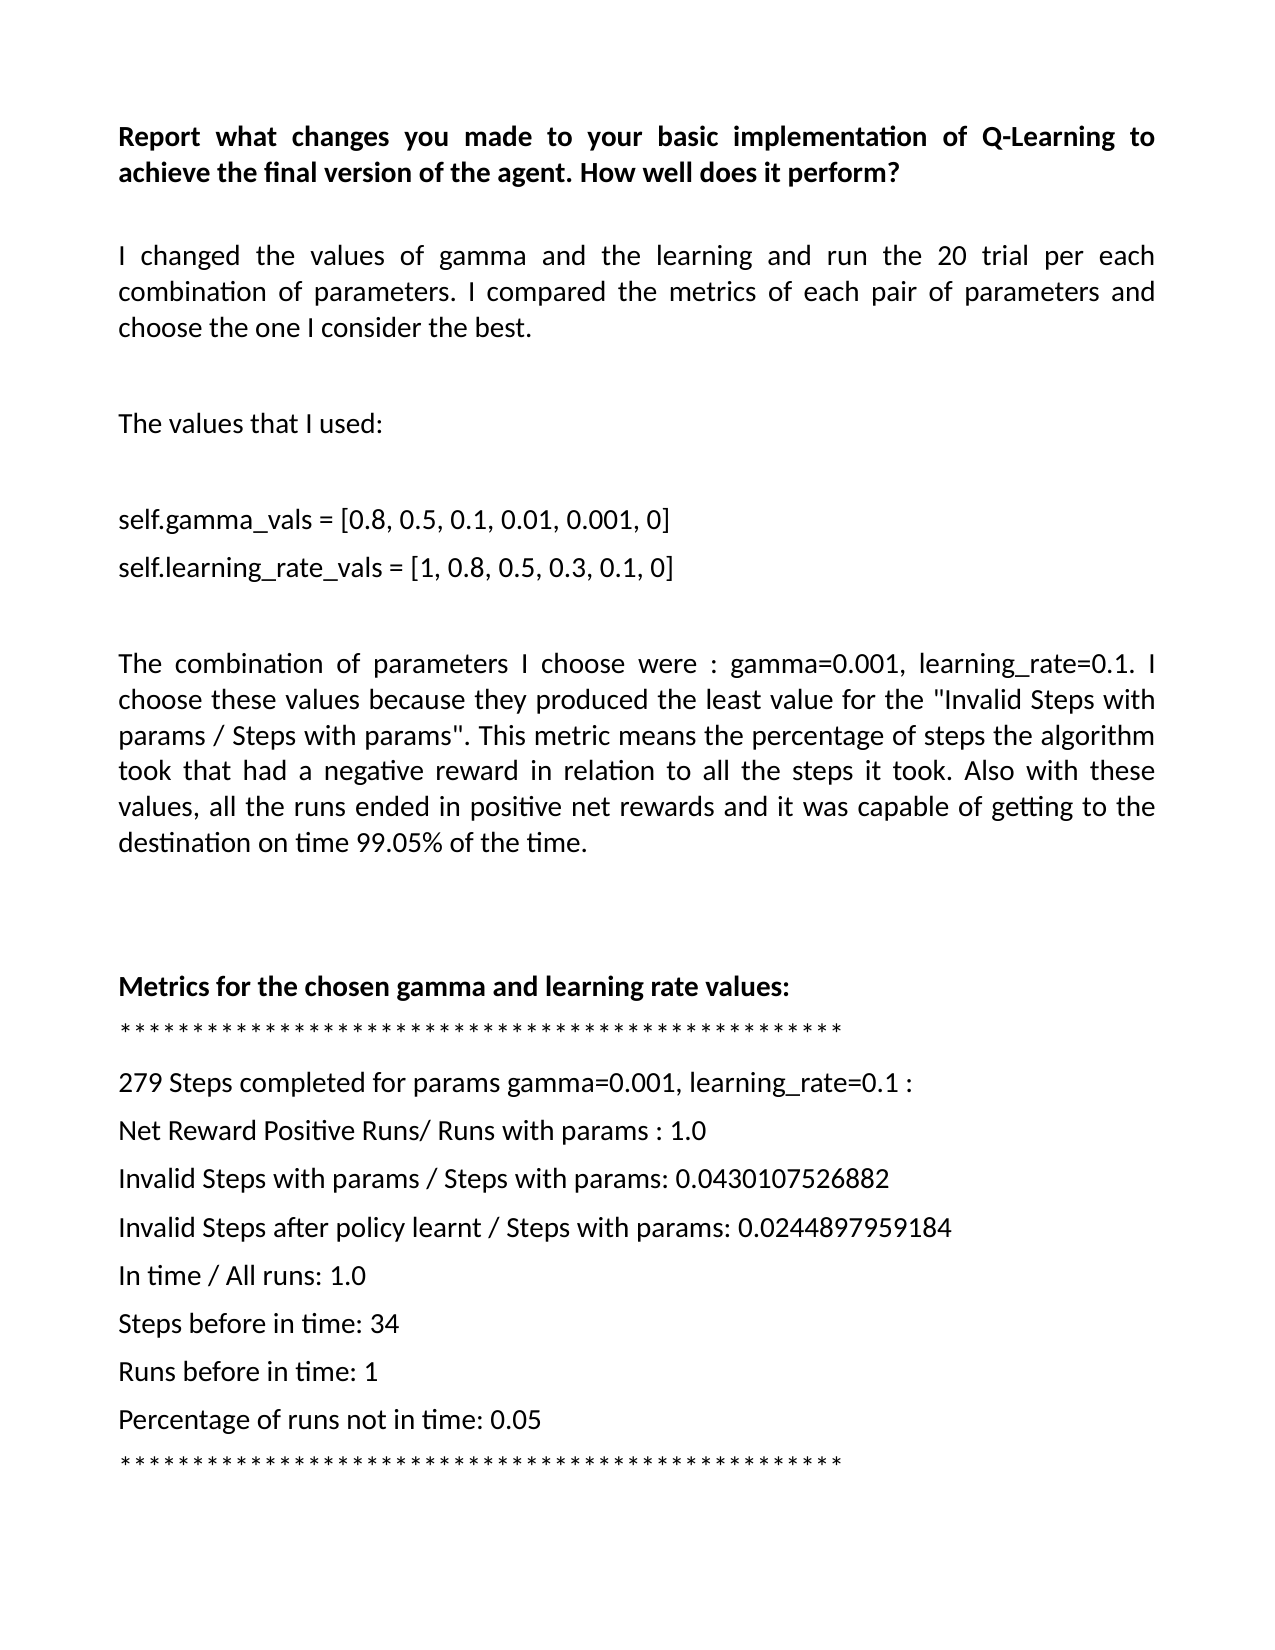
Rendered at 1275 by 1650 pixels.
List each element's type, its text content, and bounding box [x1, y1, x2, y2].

text Invalid Steps with params / Steps with params: 0.0430107526882 [118, 1161, 1157, 1196]
text Report what changes you made to your basic implementation of Q-Learning to achieve the final version of the agent. How well does it perform? [118, 118, 1157, 189]
text Steps before in time: 34 [118, 1305, 1157, 1341]
text The combination of parameters I choose were : gamma=0.001, learning_rate=0.1. I choose these values because they produced the least value for the "Invalid Steps with params / Steps with params". This metric means the percentage of steps the algorithm took that had a negative reward in relation to all the steps it took. Also with these values, all the runs ended in positive net rewards and it was capable of getting to the destination on time 99.05% of the time. [118, 646, 1157, 859]
text Percentage of runs not in time: 0.05 [118, 1401, 1157, 1437]
text The values that I used: [118, 405, 1157, 441]
text I changed the values of gamma and the learning and run the 20 trial per each combination of parameters. I compared the metrics of each pair of parameters and choose the one I consider the best. [118, 237, 1157, 344]
text self.learning_rate_vals = [1, 0.8, 0.5, 0.3, 0.1, 0] [118, 549, 1157, 585]
text Runs before in time: 1 [118, 1353, 1157, 1389]
text Invalid Steps after policy learnt / Steps with params: 0.0244897959184 [118, 1209, 1157, 1244]
text ************************************************** [118, 1016, 1157, 1052]
text In time / All runs: 1.0 [118, 1257, 1157, 1292]
text self.gamma_vals = [0.8, 0.5, 0.1, 0.01, 0.001, 0] [118, 501, 1157, 537]
text Net Reward Positive Runs/ Runs with params : 1.0 [118, 1112, 1157, 1148]
text Metrics for the chosen gamma and learning rate values: [118, 968, 1157, 1004]
text 279 Steps completed for params gamma=0.001, learning_rate=0.1 : [118, 1064, 1157, 1100]
text ************************************************** [118, 1449, 1157, 1485]
